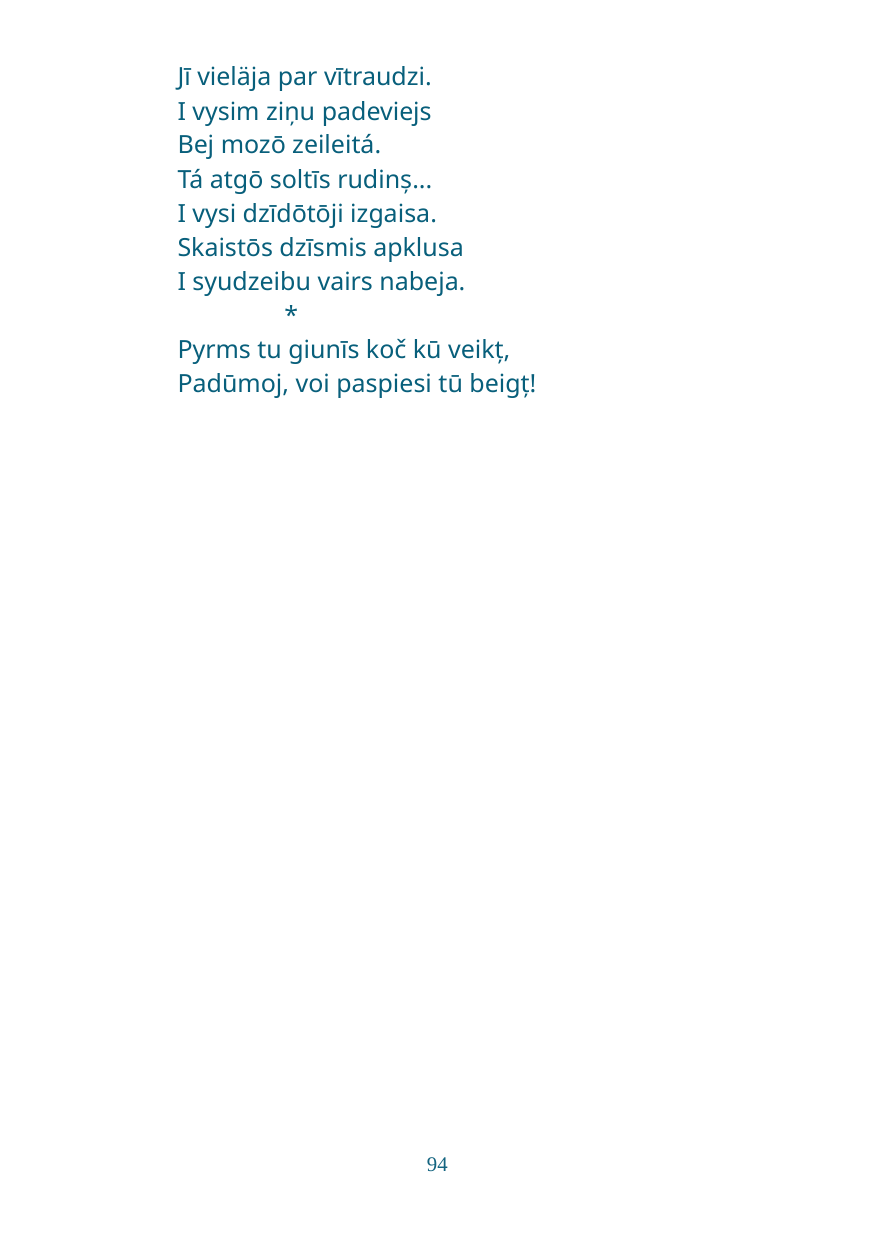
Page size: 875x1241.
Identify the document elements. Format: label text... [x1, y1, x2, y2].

text Tá atgō soltīs rudinș... [177, 161, 815, 195]
text I vysim ziņu padeviejs [177, 93, 815, 127]
text Skaistōs dzīsmis apklusa [177, 229, 815, 263]
text * [177, 297, 815, 332]
text Bej mozō zeileitá. [177, 127, 815, 161]
text I vysi dzīdōtōji izgaisa. [177, 195, 815, 229]
text Jī vieläja par vītraudzi. [177, 59, 815, 93]
text Padūmoj, voi paspiesi tū beigț! [177, 366, 815, 400]
text I syudzeibu vairs nabeja. [177, 263, 815, 297]
text Pyrms tu giunīs koč kū veikț, [177, 332, 815, 366]
